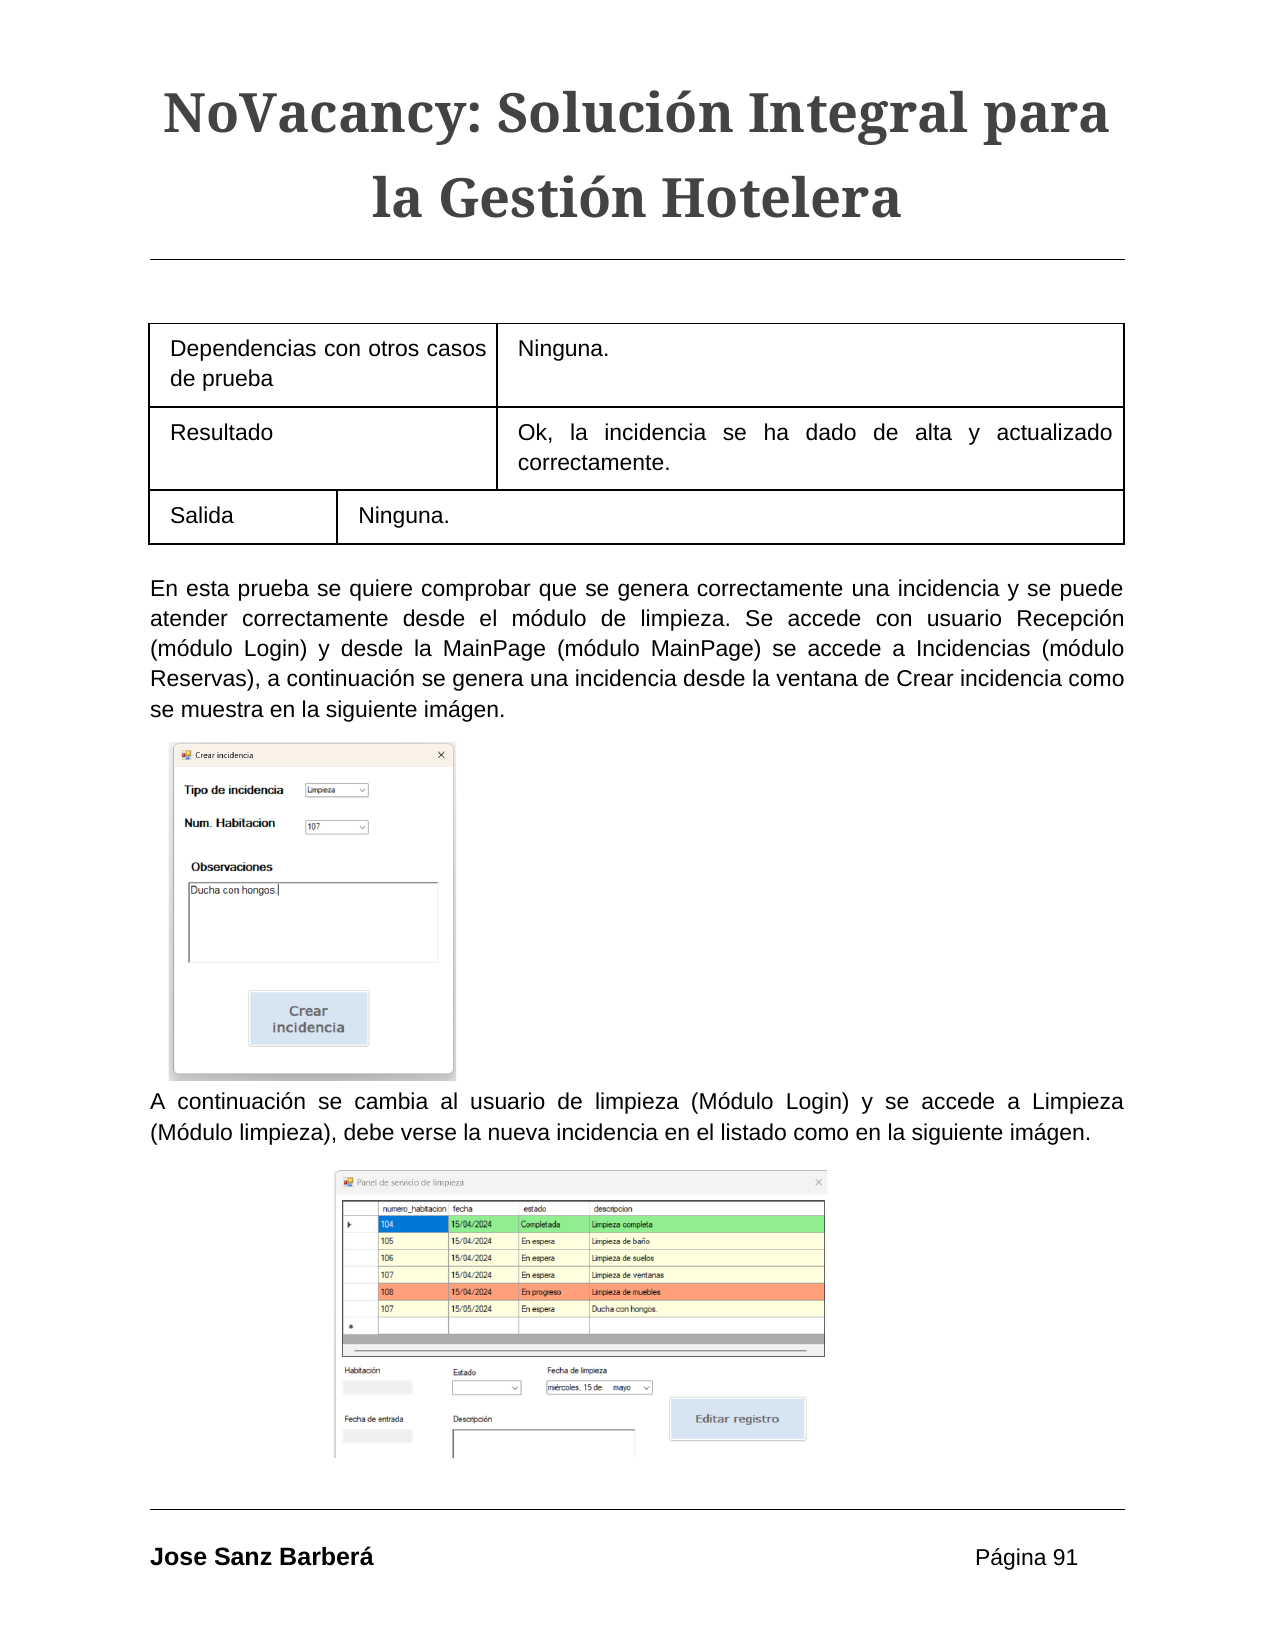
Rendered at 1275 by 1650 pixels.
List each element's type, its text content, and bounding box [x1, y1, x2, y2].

table_cell Resultado [150, 408, 496, 489]
table_cell Dependencias con otros casos de prueba [150, 324, 496, 406]
table_cell Salida [150, 491, 336, 542]
picture [333, 1170, 828, 1458]
text A continuación se cambia al usuario de limpieza (Módulo Login) y se accede a Limpieza (Módulo limpieza), debe verse la nueva incidencia en el listado como en la siguiente imágen. [150, 1088, 1125, 1145]
text En esta prueba se quiere comprobar que se genera correctamente una incidencia y se puede atender correctamente desde el módulo de limpieza. Se accede con usuario Recepción (módulo Login) y desde la MainPage (módulo MainPage) se accede a Incidencias (módulo Reservas), a continuación se genera una incidencia desde la ventana de Crear incidencia como se muestra en la siguiente imágen. [150, 575, 1125, 722]
table_cell Ninguna. [498, 324, 1123, 406]
table_cell Ok, la incidencia se ha dado de alta y actualizado correctamente. [498, 408, 1123, 489]
table_cell Ninguna. [338, 491, 1123, 542]
picture [168, 742, 457, 1081]
